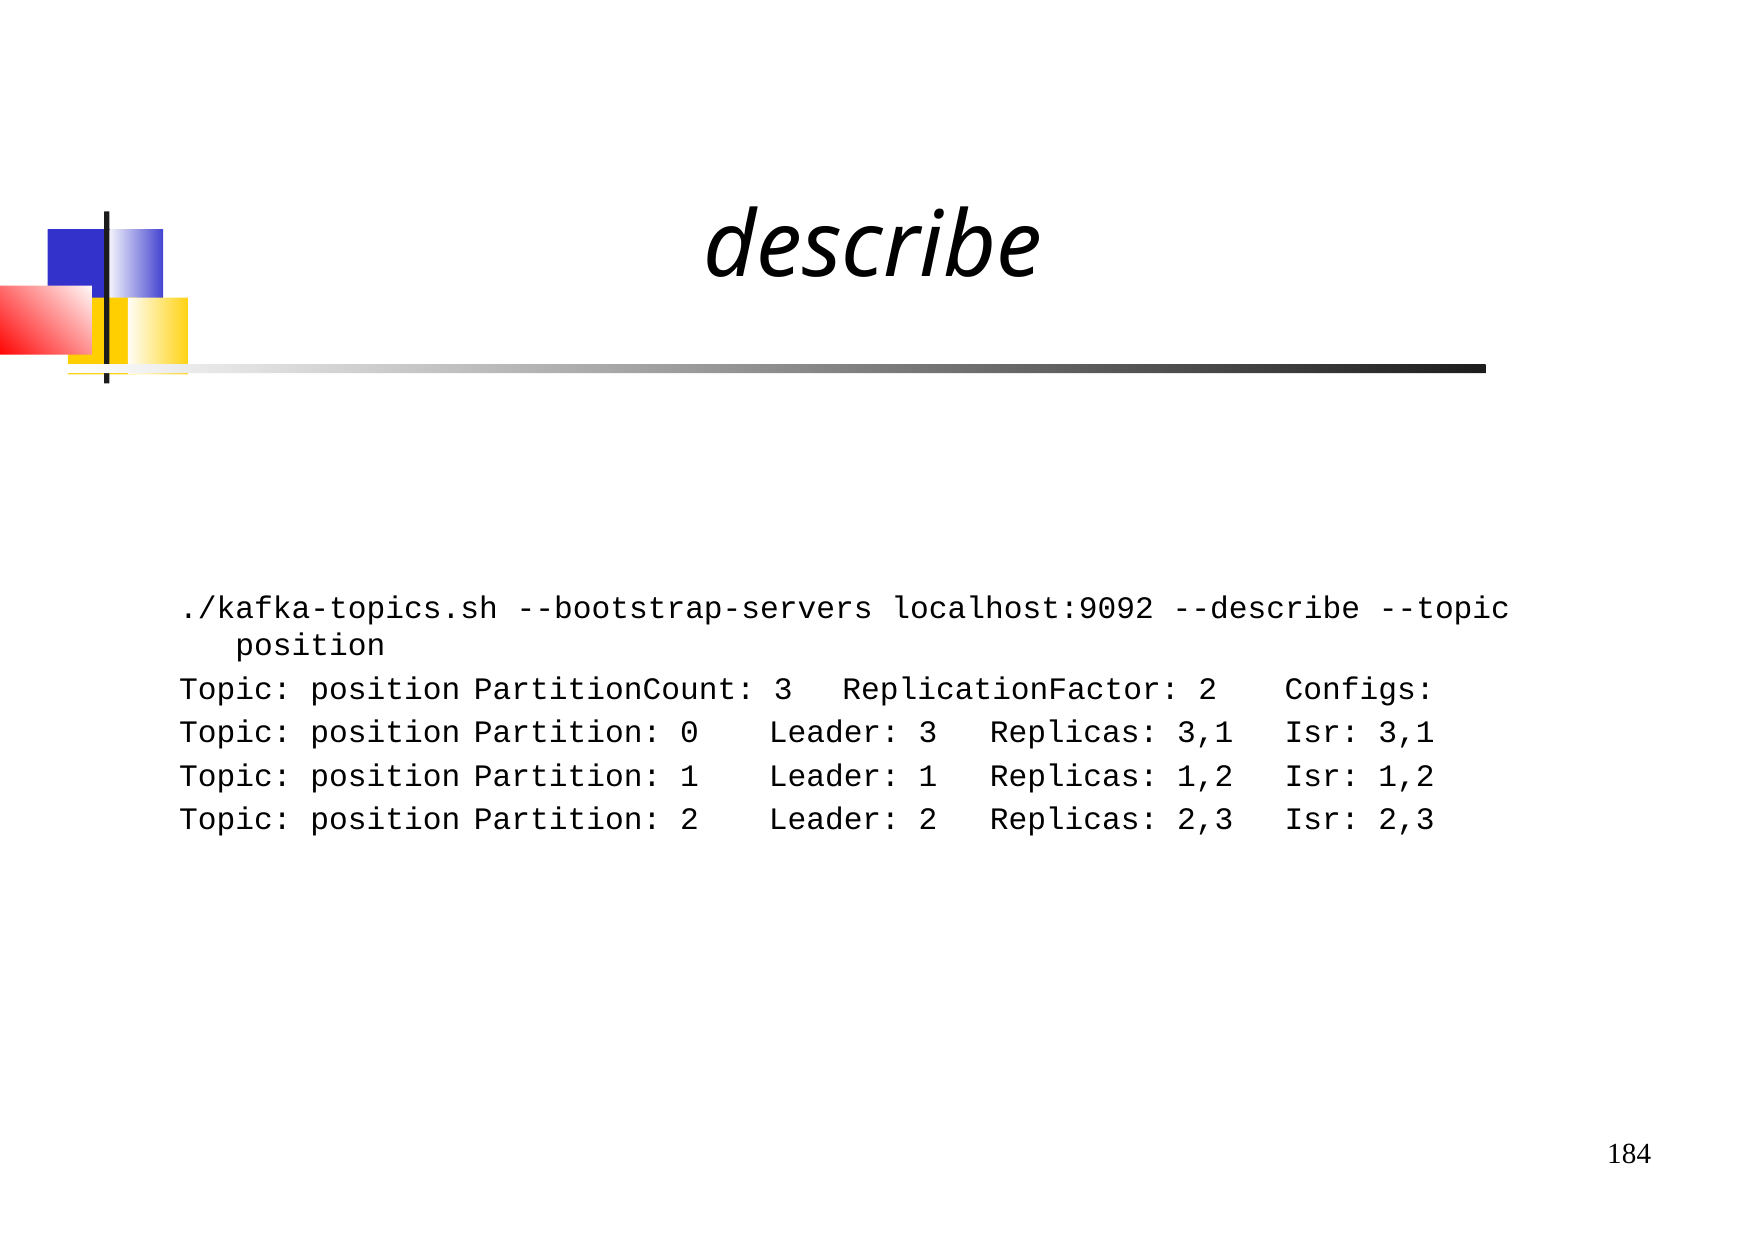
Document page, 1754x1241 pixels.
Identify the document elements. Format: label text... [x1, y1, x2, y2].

title describe [179, 139, 1567, 351]
list ./kafka-topics.sh --bootstrap-servers localhost:9092 --describe --topic position Topic: position PartitionCount: 3 ReplicationFactor: 2 Configs: Topic: position Partition: 0 Leader: 3 Replicas: 3,1 Isr: 3,1 Topic: position Partition: 1 Leader: 1 Replicas: 1,2 Isr: 1,2 Topic: position Partition: 2 Leader: 2 Replicas: 2,3 Isr: 2,3 [179, 371, 1567, 1091]
